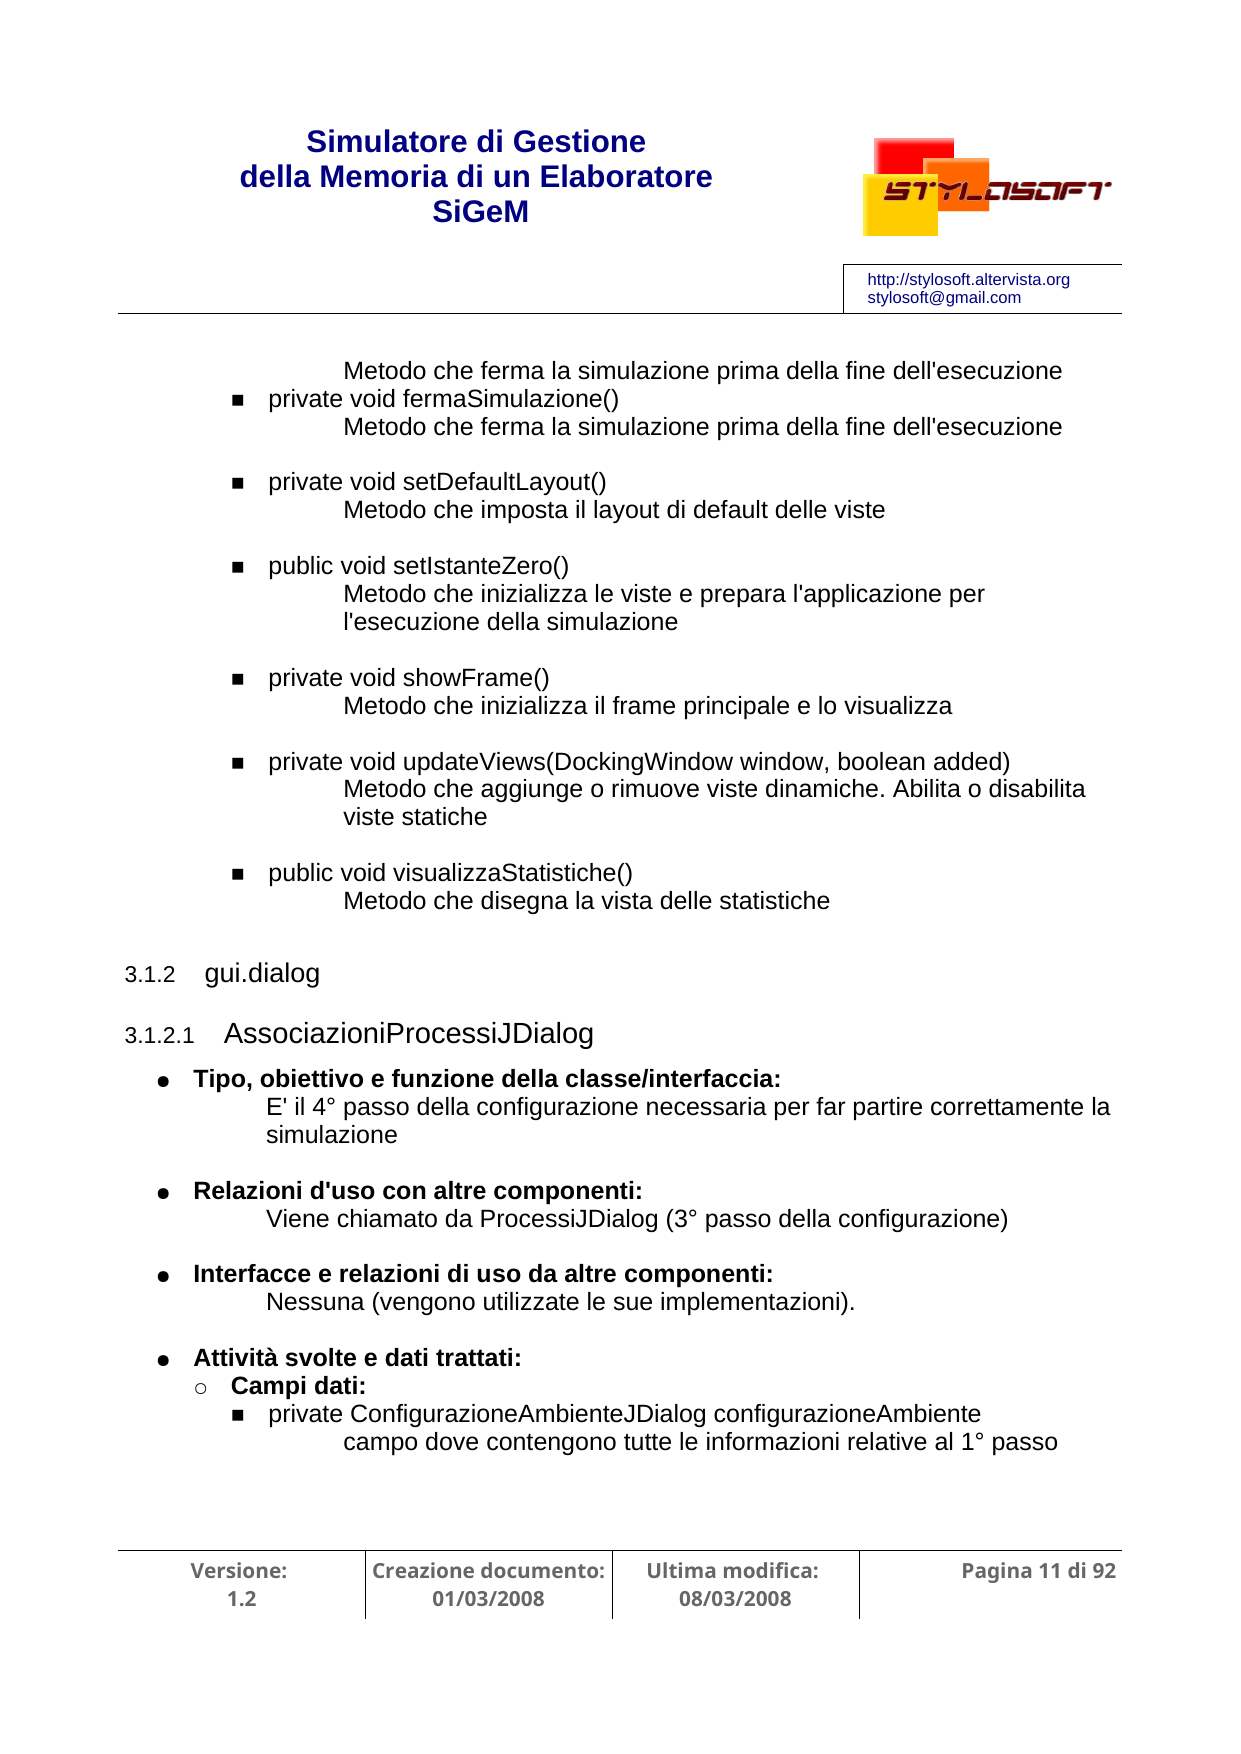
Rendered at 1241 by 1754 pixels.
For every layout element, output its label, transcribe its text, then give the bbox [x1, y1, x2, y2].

list Viene chiamato da ProcessiJDialog (3° passo della configurazione) [156, 1204, 1122, 1232]
list Metodo che ferma la simulazione prima della fine dell'esecuzione [306, 412, 1122, 440]
list Relazioni d'uso con altre componenti: [156, 1177, 1122, 1204]
list private ConfigurazioneAmbienteJDialog configurazioneAmbiente [231, 1400, 1122, 1428]
list private void setDefaultLayout() [231, 468, 1122, 496]
list Campi dati: [193, 1372, 1122, 1400]
list private void fermaSimulazione() [231, 384, 1122, 412]
list Metodo che inizializza le viste e prepara l'applicazione per l'esecuzione della simulazione [306, 580, 1122, 636]
list Metodo che ferma la simulazione prima della fine dell'esecuzione [306, 357, 1122, 384]
list Metodo che inizializza il frame principale e lo visualizza [306, 692, 1122, 719]
list Metodo che imposta il layout di default delle viste [306, 496, 1122, 524]
list Attività svolte e dati trattati: [156, 1344, 1122, 1372]
subtitle AssociazioniProcessiJDialog [118, 1017, 1122, 1050]
list public void setIstanteZero() [231, 552, 1122, 580]
list Tipo, obiettivo e funzione della classe/interfaccia: [156, 1065, 1122, 1093]
list public void visualizzaStatistiche() [231, 859, 1122, 887]
list private void updateViews(DockingWindow window, boolean added) [231, 747, 1122, 775]
list campo dove contengono tutte le informazioni relative al 1° passo [306, 1428, 1122, 1456]
subtitle gui.dialog [118, 958, 1122, 988]
list Nessuna (vengono utilizzate le sue implementazioni). [156, 1288, 1122, 1316]
list Interfacce e relazioni di uso da altre componenti: [156, 1260, 1122, 1288]
list E' il 4° passo della configurazione necessaria per far partire correttamente la simulazione [156, 1093, 1122, 1149]
list Metodo che disegna la vista delle statistiche [306, 887, 1122, 915]
list Metodo che aggiunge o rimuove viste dinamiche. Abilita o disabilita viste statiche [306, 775, 1122, 831]
picture [848, 123, 1117, 247]
list private void showFrame() [231, 664, 1122, 692]
